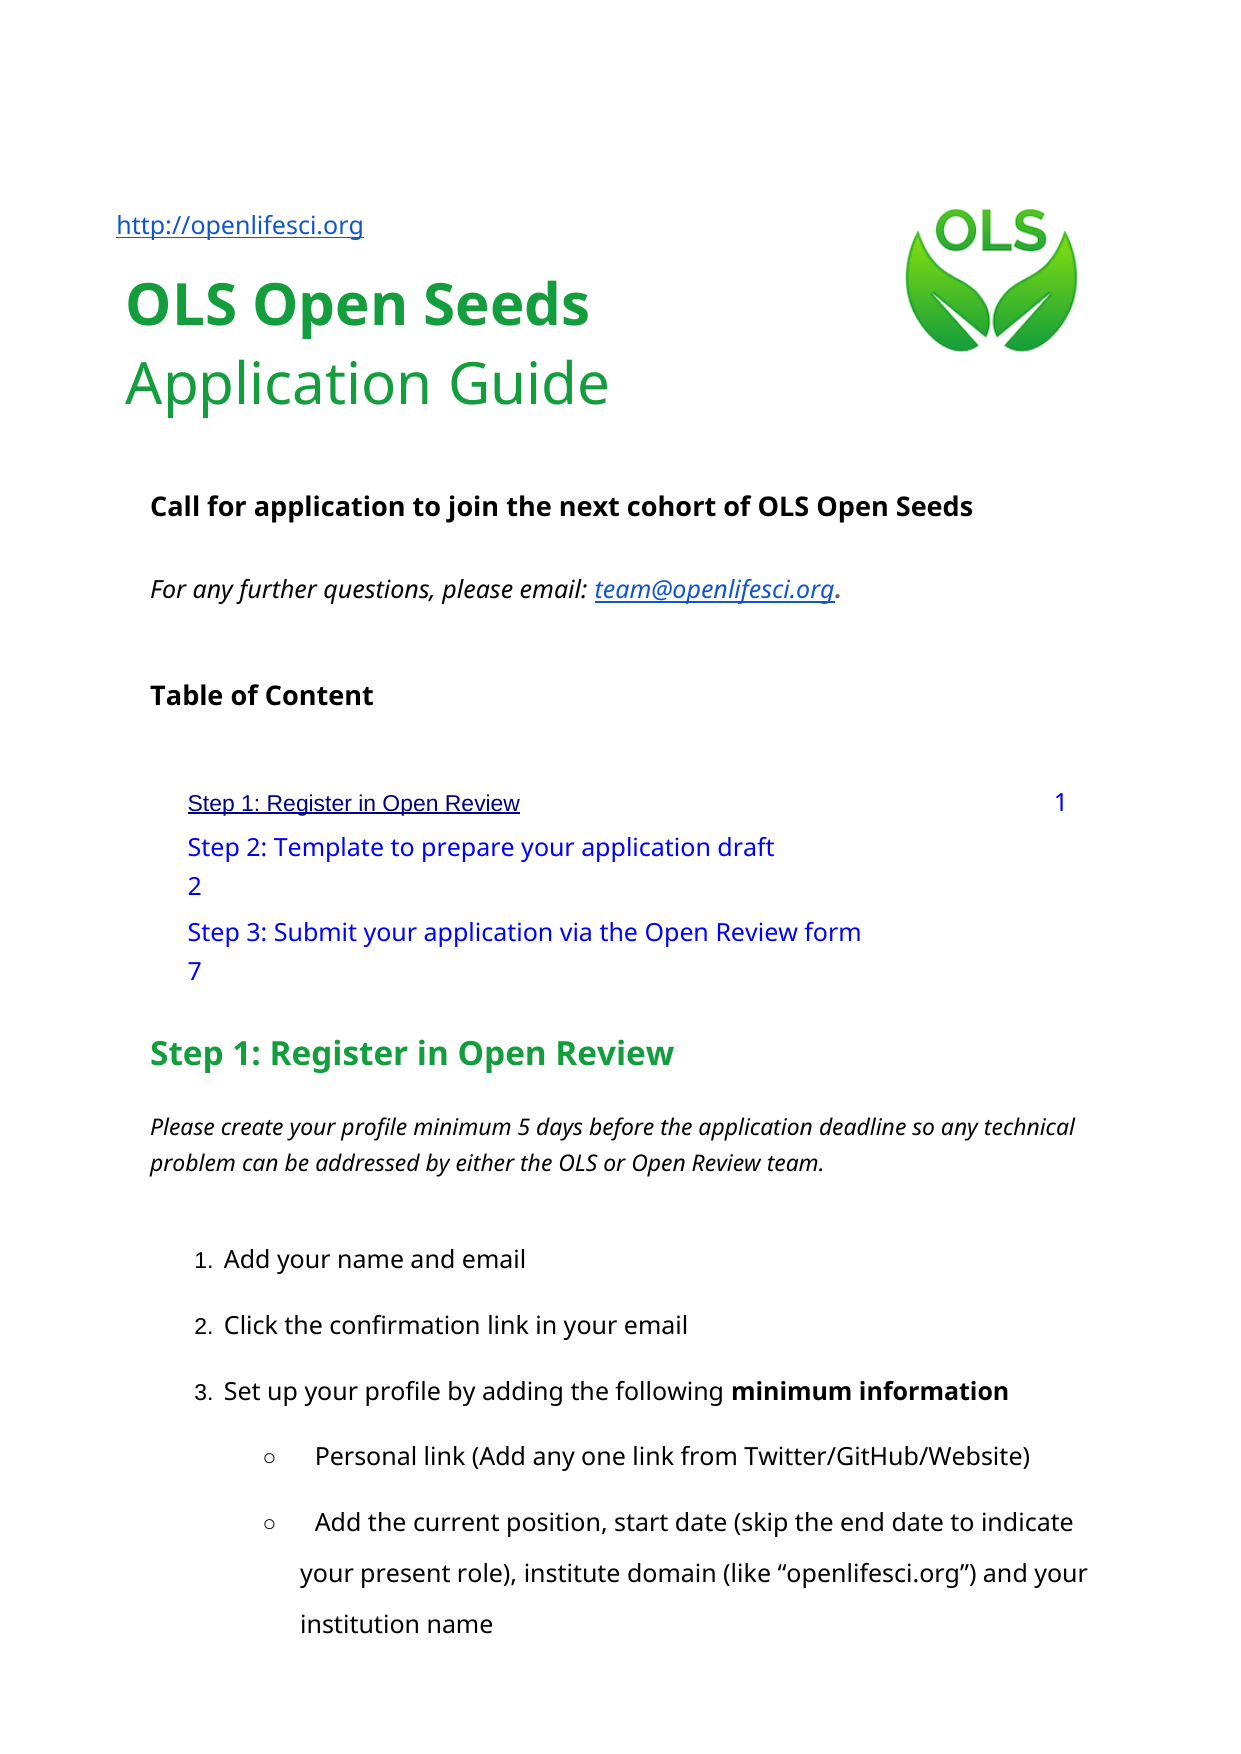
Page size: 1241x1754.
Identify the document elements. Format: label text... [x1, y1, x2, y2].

list Add your name and email [194, 1242, 1090, 1276]
text Table of Content [150, 676, 1090, 713]
text Step 3: Submit your application via the Open Review form 7 [187, 914, 1090, 987]
list Set up your profile by adding the following minimum information [194, 1373, 1090, 1407]
picture [903, 207, 1080, 353]
text Step 2: Template to prepare your application draft 2 [187, 829, 1090, 903]
subtitle Call for application to join the next cohort of OLS Open Seeds [150, 487, 1090, 524]
text Step 1: Register in Open Review 1 [187, 784, 1090, 818]
text Please create your profile minimum 5 days before the application deadline so any technical problem can be addressed by either the OLS or Open Review team. [150, 1111, 1090, 1178]
subtitle Step 1: Register in Open Review [150, 1030, 1090, 1075]
text ○ Add the current position, start date (skip the end date to indicate your present role), institute domain (like “openlifesci.org”) and your institution name [262, 1504, 1090, 1641]
text ○ Personal link (Add any one link from Twitter/GitHub/Website) [262, 1439, 1090, 1473]
subtitle For any further questions, please email: team@openlifesci.org. [150, 572, 1090, 606]
list Click the confirmation link in your email [194, 1307, 1090, 1342]
